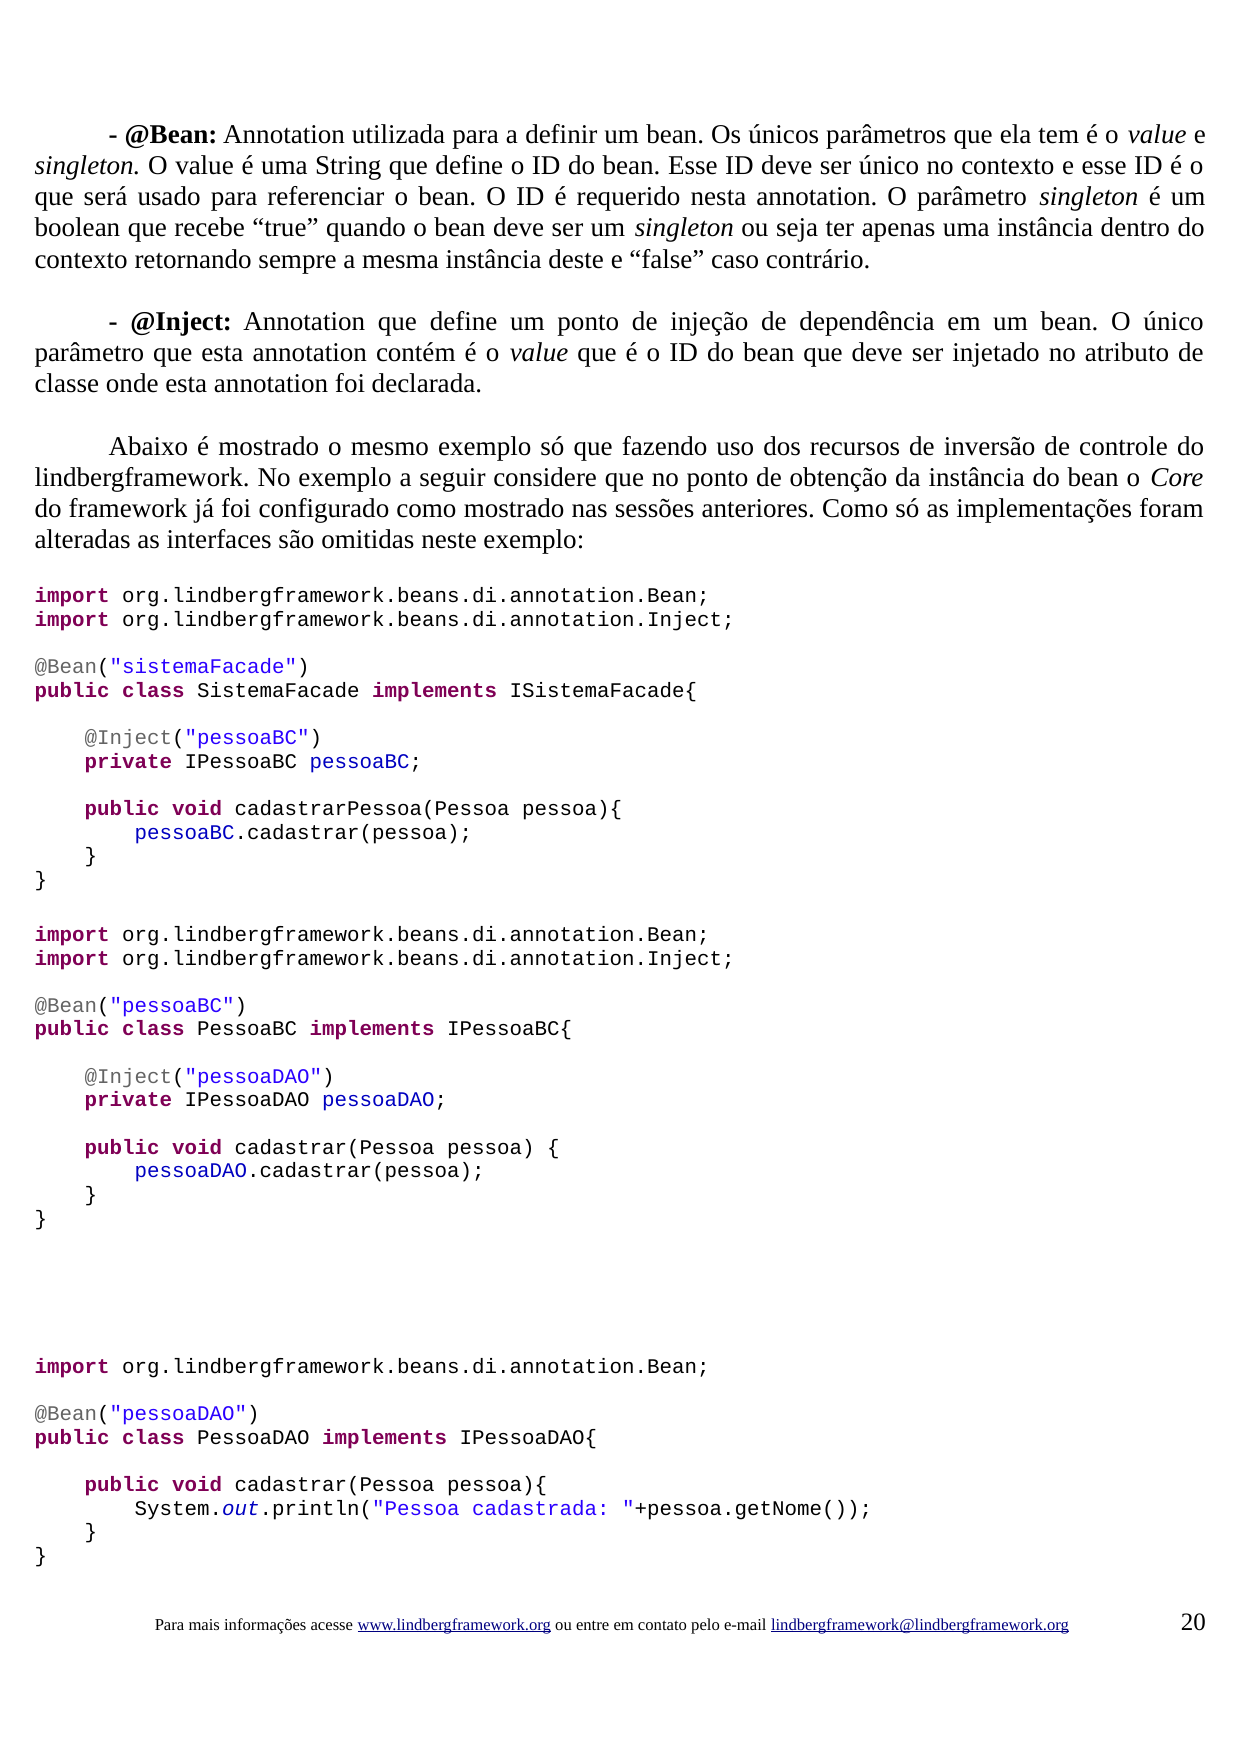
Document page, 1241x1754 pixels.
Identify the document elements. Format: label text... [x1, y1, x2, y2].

text import org.lindbergframework.beans.di.annotation.Inject; [34, 609, 1206, 633]
text public void cadastrar(Pessoa pessoa) { [34, 1137, 1206, 1160]
text public void cadastrarPessoa(Pessoa pessoa){ [34, 798, 1206, 822]
text public class PessoaBC implements IPessoaBC{ [34, 1018, 1206, 1042]
text - @Bean: Annotation utilizada para a definir um bean. Os únicos parâmetros que ela tem é o value e singleton. O value é uma String que define o ID do bean. Esse ID deve ser único no contexto e esse ID é o que será usado para referenciar o bean. O ID é requerido nesta annotation. O parâmetro singleton é um boolean que recebe “true” quando o bean deve ser um singleton ou seja ter apenas uma instância dentro do contexto retornando sempre a mesma instância deste e “false” caso contrário. [34, 118, 1206, 274]
text } [34, 1208, 1206, 1231]
text } [34, 869, 1206, 893]
text @Bean("pessoaDAO") [34, 1403, 1206, 1427]
text @Bean("sistemaFacade") [34, 656, 1206, 680]
text @Inject("pessoaBC") [34, 727, 1206, 751]
text @Bean("pessoaBC") [34, 995, 1206, 1018]
text import org.lindbergframework.beans.di.annotation.Inject; [34, 947, 1206, 971]
text public class SistemaFacade implements ISistemaFacade{ [34, 680, 1206, 703]
text private IPessoaDAO pessoaDAO; [34, 1089, 1206, 1113]
text pessoaBC.cadastrar(pessoa); [34, 822, 1206, 845]
text import org.lindbergframework.beans.di.annotation.Bean; [34, 585, 1206, 609]
text import org.lindbergframework.beans.di.annotation.Bean; [34, 924, 1206, 947]
text @Inject("pessoaDAO") [34, 1066, 1206, 1089]
text Abaixo é mostrado o mesmo exemplo só que fazendo uso dos recursos de inversão de controle do lindbergframework. No exemplo a seguir considere que no ponto de obtenção da instância do bean o Core do framework já foi configurado como mostrado nas sessões anteriores. Como só as implementações foram alteradas as interfaces são omitidas neste exemplo: [34, 429, 1206, 554]
text } [34, 845, 1206, 869]
text private IPessoaBC pessoaBC; [34, 751, 1206, 774]
text public class PessoaDAO implements IPessoaDAO{ [34, 1427, 1206, 1450]
text pessoaDAO.cadastrar(pessoa); [34, 1160, 1206, 1184]
text } [34, 1521, 1206, 1545]
text } [34, 1545, 1206, 1569]
text import org.lindbergframework.beans.di.annotation.Bean; [34, 1356, 1206, 1379]
text - @Inject: Annotation que define um ponto de injeção de dependência em um bean. O único parâmetro que esta annotation contém é o value que é o ID do bean que deve ser injetado no atributo de classe onde esta annotation foi declarada. [34, 305, 1206, 398]
text public void cadastrar(Pessoa pessoa){ [34, 1474, 1206, 1498]
text System.out.println("Pessoa cadastrada: "+pessoa.getNome()); [34, 1498, 1206, 1521]
text } [34, 1184, 1206, 1208]
